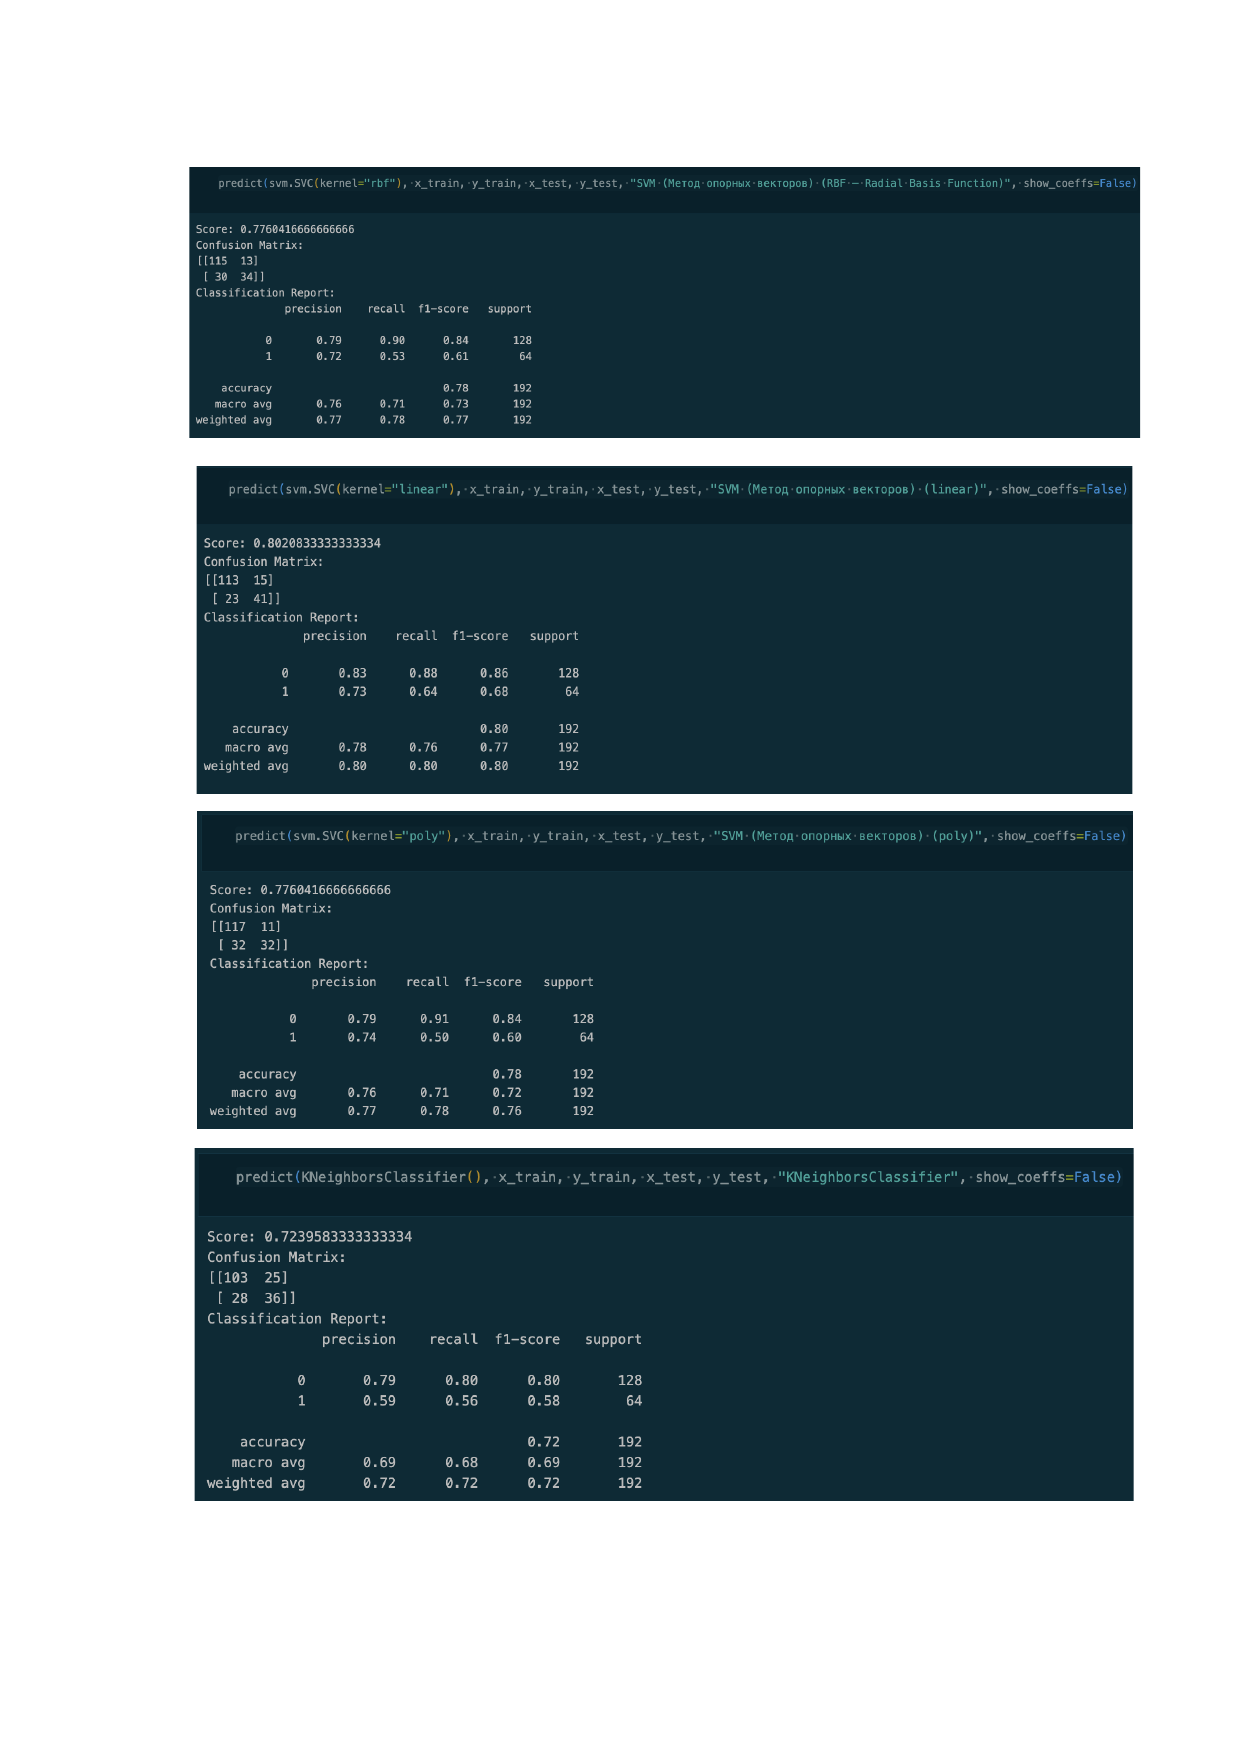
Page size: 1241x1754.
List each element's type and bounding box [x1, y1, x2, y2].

picture [197, 811, 1133, 1129]
picture [189, 167, 1141, 438]
picture [194, 1148, 1134, 1501]
picture [196, 466, 1133, 794]
